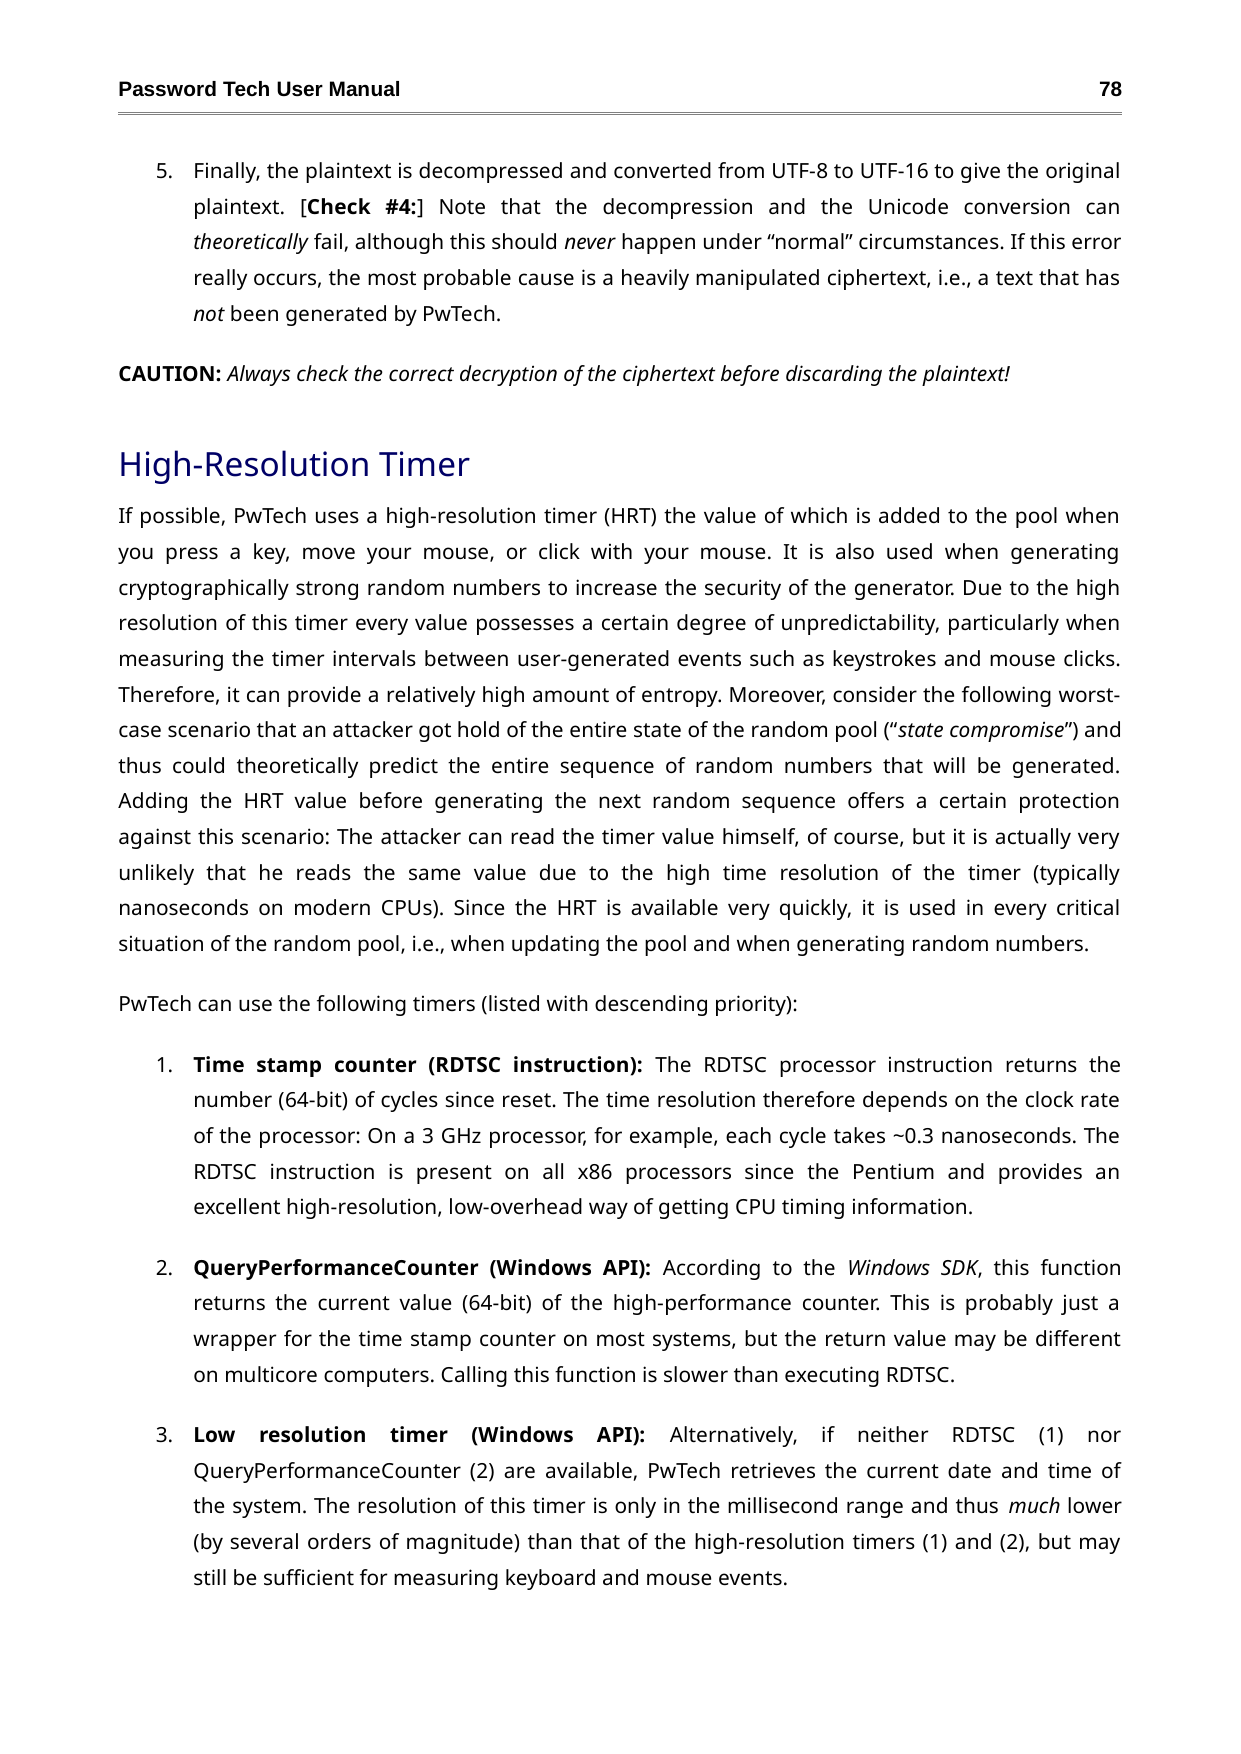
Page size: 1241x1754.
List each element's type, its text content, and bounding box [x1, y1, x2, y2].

list Finally, the plaintext is decompressed and converted from UTF-8 to UTF-16 to give the original plaintext. [Check #4:] Note that the decompression and the Unicode conversion can theoretically fail, although this should never happen under “normal” circumstances. If this error really occurs, the most probable cause is a heavily manipulated ciphertext, i.e., a text that has not been generated by PwTech. [156, 156, 1122, 327]
list Low resolution timer (Windows API): Alternatively, if neither RDTSC (1) nor QueryPerformanceCounter (2) are available, PwTech retrieves the current date and time of the system. The resolution of this timer is only in the millisecond range and thus much lower (by several orders of magnitude) than that of the high-resolution timers (1) and (2), but may still be sufficient for measuring keyboard and mouse events. [156, 1420, 1122, 1591]
text If possible, PwTech uses a high-resolution timer (HRT) the value of which is added to the pool when you press a key, move your mouse, or click with your mouse. It is also used when generating cryptographically strong random numbers to increase the security of the generator. Due to the high resolution of this timer every value possesses a certain degree of unpredictability, particularly when measuring the timer intervals between user-generated events such as keystrokes and mouse clicks. Therefore, it can provide a relatively high amount of entropy. Moreover, consider the following worst-case scenario that an attacker got hold of the entire state of the random pool (“state compromise”) and thus could theoretically predict the entire sequence of random numbers that will be generated. Adding the HRT value before generating the next random sequence offers a certain protection against this scenario: The attacker can read the timer value himself, of course, but it is actually very unlikely that he reads the same value due to the high time resolution of the timer (typically nanoseconds on modern CPUs). Since the HRT is available very quickly, it is used in every critical situation of the random pool, i.e., when updating the pool and when generating random numbers. [118, 501, 1122, 957]
list Time stamp counter (RDTSC instruction): The RDTSC processor instruction returns the number (64-bit) of cycles since reset. The time resolution therefore depends on the clock rate of the processor: On a 3 GHz processor, for example, each cycle takes ~0.3 nanoseconds. The RDTSC instruction is present on all x86 processors since the Pentium and provides an excellent high-resolution, low-overhead way of getting CPU timing information. [156, 1050, 1122, 1221]
text CAUTION: Always check the correct decryption of the ciphertext before discarding the plaintext! [118, 359, 1122, 387]
text PwTech can use the following timers (listed with descending priority): [118, 989, 1122, 1018]
list QueryPerformanceCounter (Windows API): According to the Windows SDK, this function returns the current value (64-bit) of the high-performance counter. This is probably just a wrapper for the time stamp counter on most systems, but the return value may be different on multicore computers. Calling this function is slower than executing RDTSC. [156, 1253, 1122, 1388]
subtitle High-Resolution Timer [118, 441, 1122, 487]
